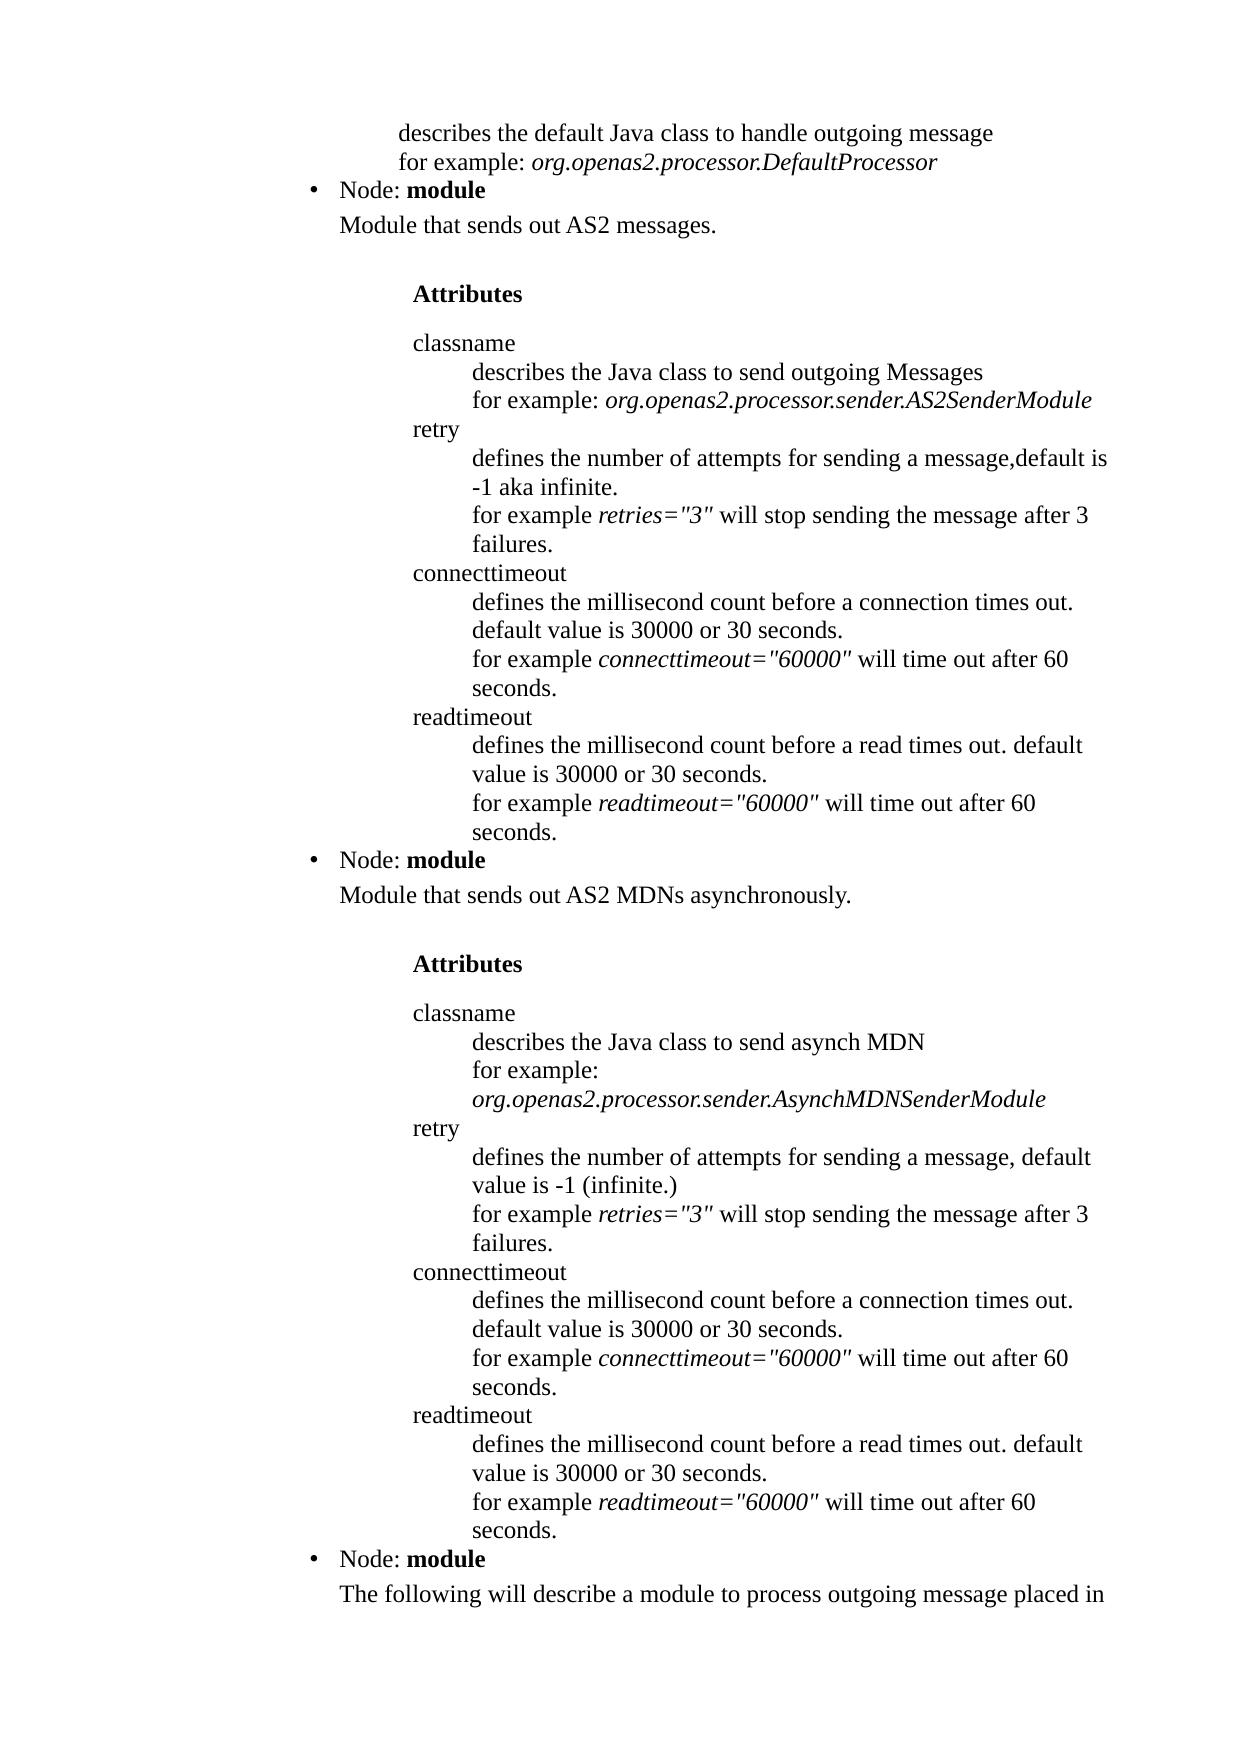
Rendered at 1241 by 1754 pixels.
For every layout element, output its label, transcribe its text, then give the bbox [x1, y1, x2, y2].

subtitle readtimeout [383, 702, 1122, 731]
subtitle connecttimeout [383, 1257, 1122, 1286]
list describes the default Java class to handle outgoing message for example: org.openas2.processor.DefaultProcessor [369, 118, 1122, 176]
list Node: module Module that sends out AS2 MDNs asynchronously. [309, 846, 1122, 909]
subtitle readtimeout [383, 1401, 1122, 1429]
list defines the millisecond count before a read times out. default value is 30000 or 30 seconds. for example readtimeout="60000" will time out after 60 seconds. [442, 1429, 1122, 1544]
subtitle retry [383, 1113, 1122, 1142]
list defines the number of attempts for sending a message, default value is -1 (infinite.) for example retries="3" will stop sending the message after 3 failures. [442, 1142, 1122, 1257]
list defines the millisecond count before a connection times out. default value is 30000 or 30 seconds. for example connecttimeout="60000" will time out after 60 seconds. [442, 1286, 1122, 1401]
subtitle classname [383, 998, 1122, 1027]
list defines the millisecond count before a read times out. default value is 30000 or 30 seconds. for example readtimeout="60000" will time out after 60 seconds. [442, 731, 1122, 846]
list Node: module The following will describe a module to process outgoing message placed in [309, 1544, 1122, 1608]
list Node: module Module that sends out AS2 messages. [309, 176, 1122, 239]
subtitle connecttimeout [383, 558, 1122, 587]
list defines the number of attempts for sending a message,default is -1 aka infinite. for example retries="3" will stop sending the message after 3 failures. [442, 443, 1122, 558]
list Attributes [383, 244, 1122, 308]
list Attributes [383, 914, 1122, 978]
list describes the Java class to send outgoing Messages for example: org.openas2.processor.sender.AS2SenderModule [442, 357, 1122, 414]
list defines the millisecond count before a connection times out. default value is 30000 or 30 seconds. for example connecttimeout="60000" will time out after 60 seconds. [442, 587, 1122, 702]
subtitle retry [383, 414, 1122, 443]
list describes the Java class to send asynch MDN for example: org.openas2.processor.sender.AsynchMDNSenderModule [442, 1027, 1122, 1113]
subtitle classname [383, 328, 1122, 357]
